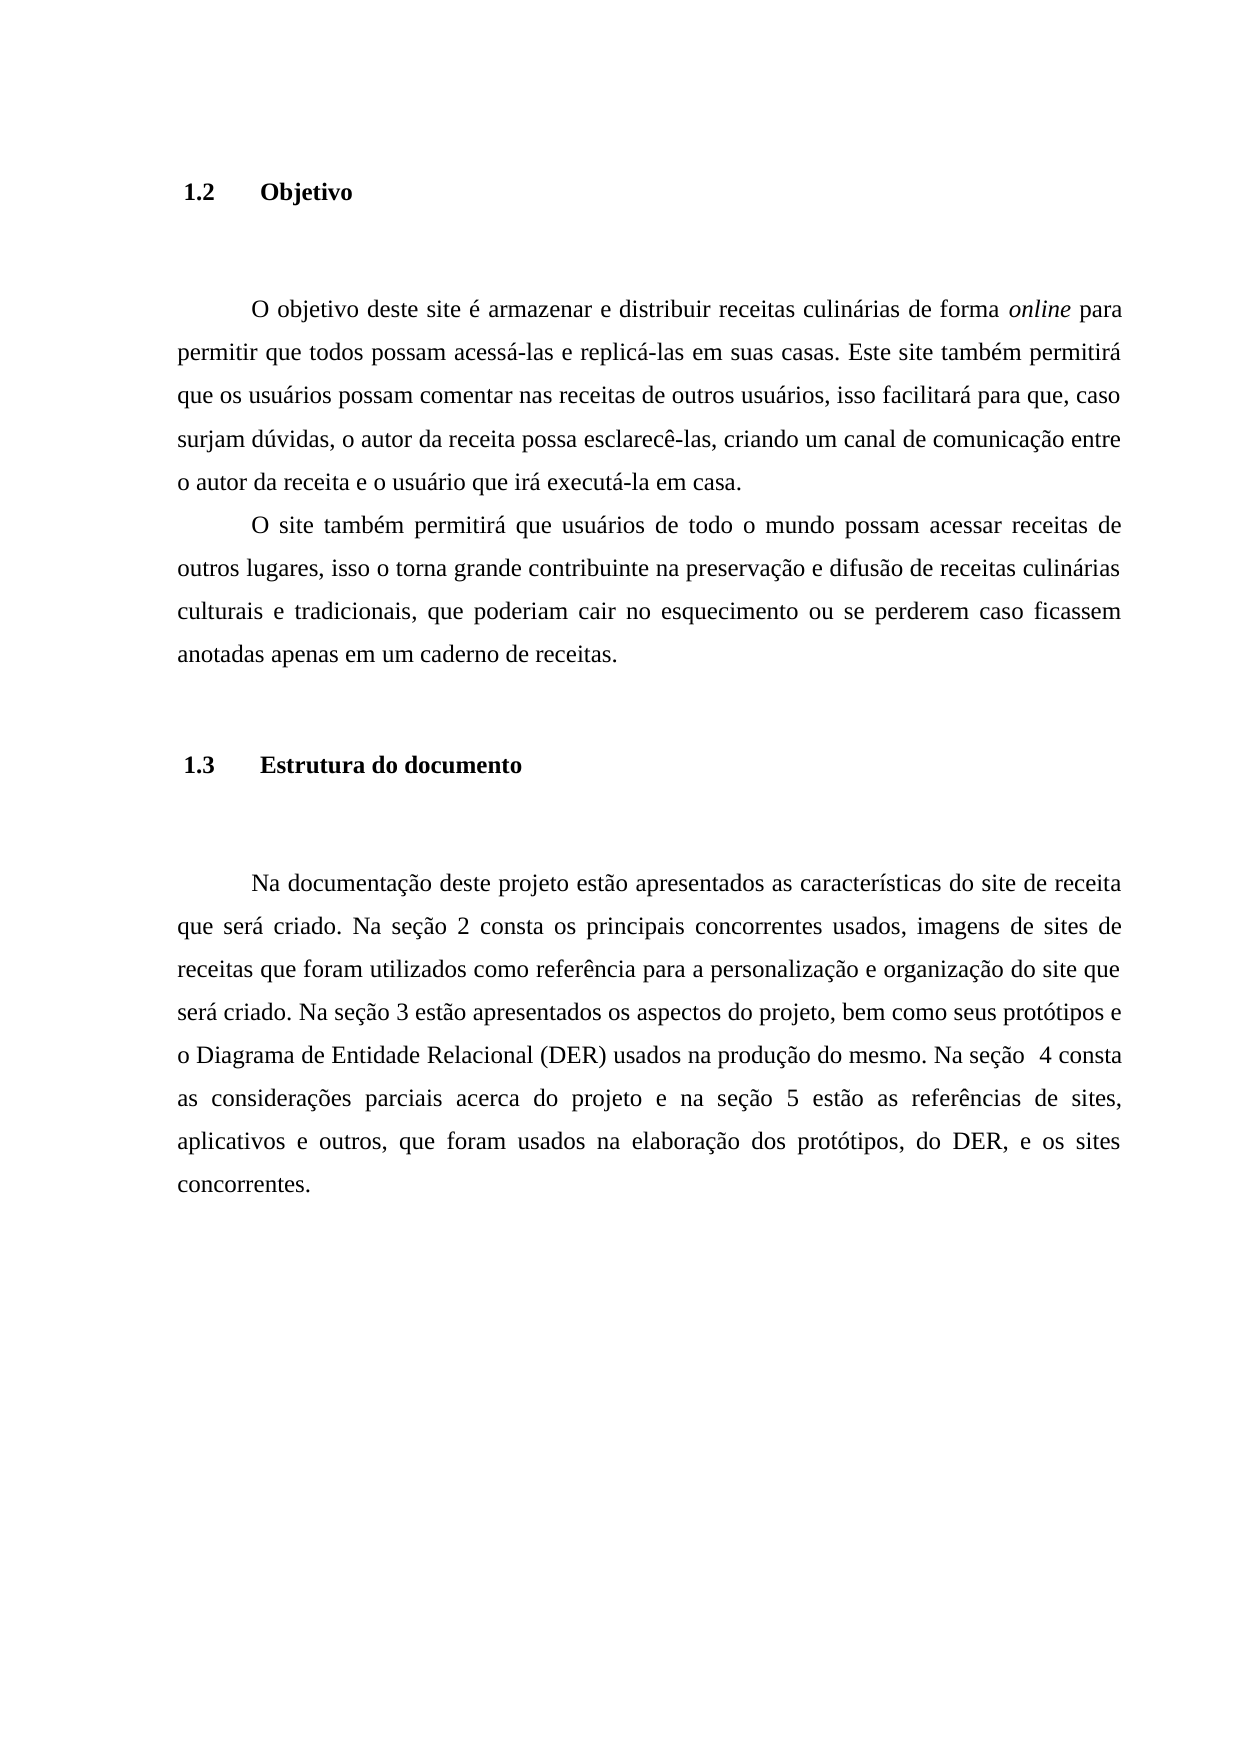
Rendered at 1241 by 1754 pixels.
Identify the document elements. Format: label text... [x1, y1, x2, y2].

text Na documentação deste projeto estão apresentados as características do site de receita que será criado. Na seção 2 consta os principais concorrentes usados, imagens de sites de receitas que foram utilizados como referência para a personalização e organização do site que será criado. Na seção 3 estão apresentados os aspectos do projeto, bem como seus protótipos e o Diagrama de Entidade Relacional (DER) usados na produção do mesmo. Na seção 4 consta as considerações parciais acerca do projeto e na seção 5 estão as referências de sites, aplicativos e outros, que foram usados na elaboração dos protótipos, do DER, e os sites concorrentes. [177, 868, 1122, 1198]
text O objetivo deste site é armazenar e distribuir receitas culinárias de forma online para permitir que todos possam acessá-las e replicá-las em suas casas. Este site também permitirá que os usuários possam comentar nas receitas de outros usuários, isso facilitará para que, caso surjam dúvidas, o autor da receita possa esclarecê-las, criando um canal de comunicação entre o autor da receita e o usuário que irá executá-la em casa. [177, 294, 1122, 496]
subtitle Objetivo [177, 177, 1122, 206]
text O site também permitirá que usuários de todo o mundo possam acessar receitas de outros lugares, isso o torna grande contribuinte na preservação e difusão de receitas culinárias culturais e tradicionais, que poderiam cair no esquecimento ou se perderem caso ficassem anotadas apenas em um caderno de receitas. [177, 510, 1122, 668]
subtitle Estrutura do documento [177, 750, 1122, 779]
